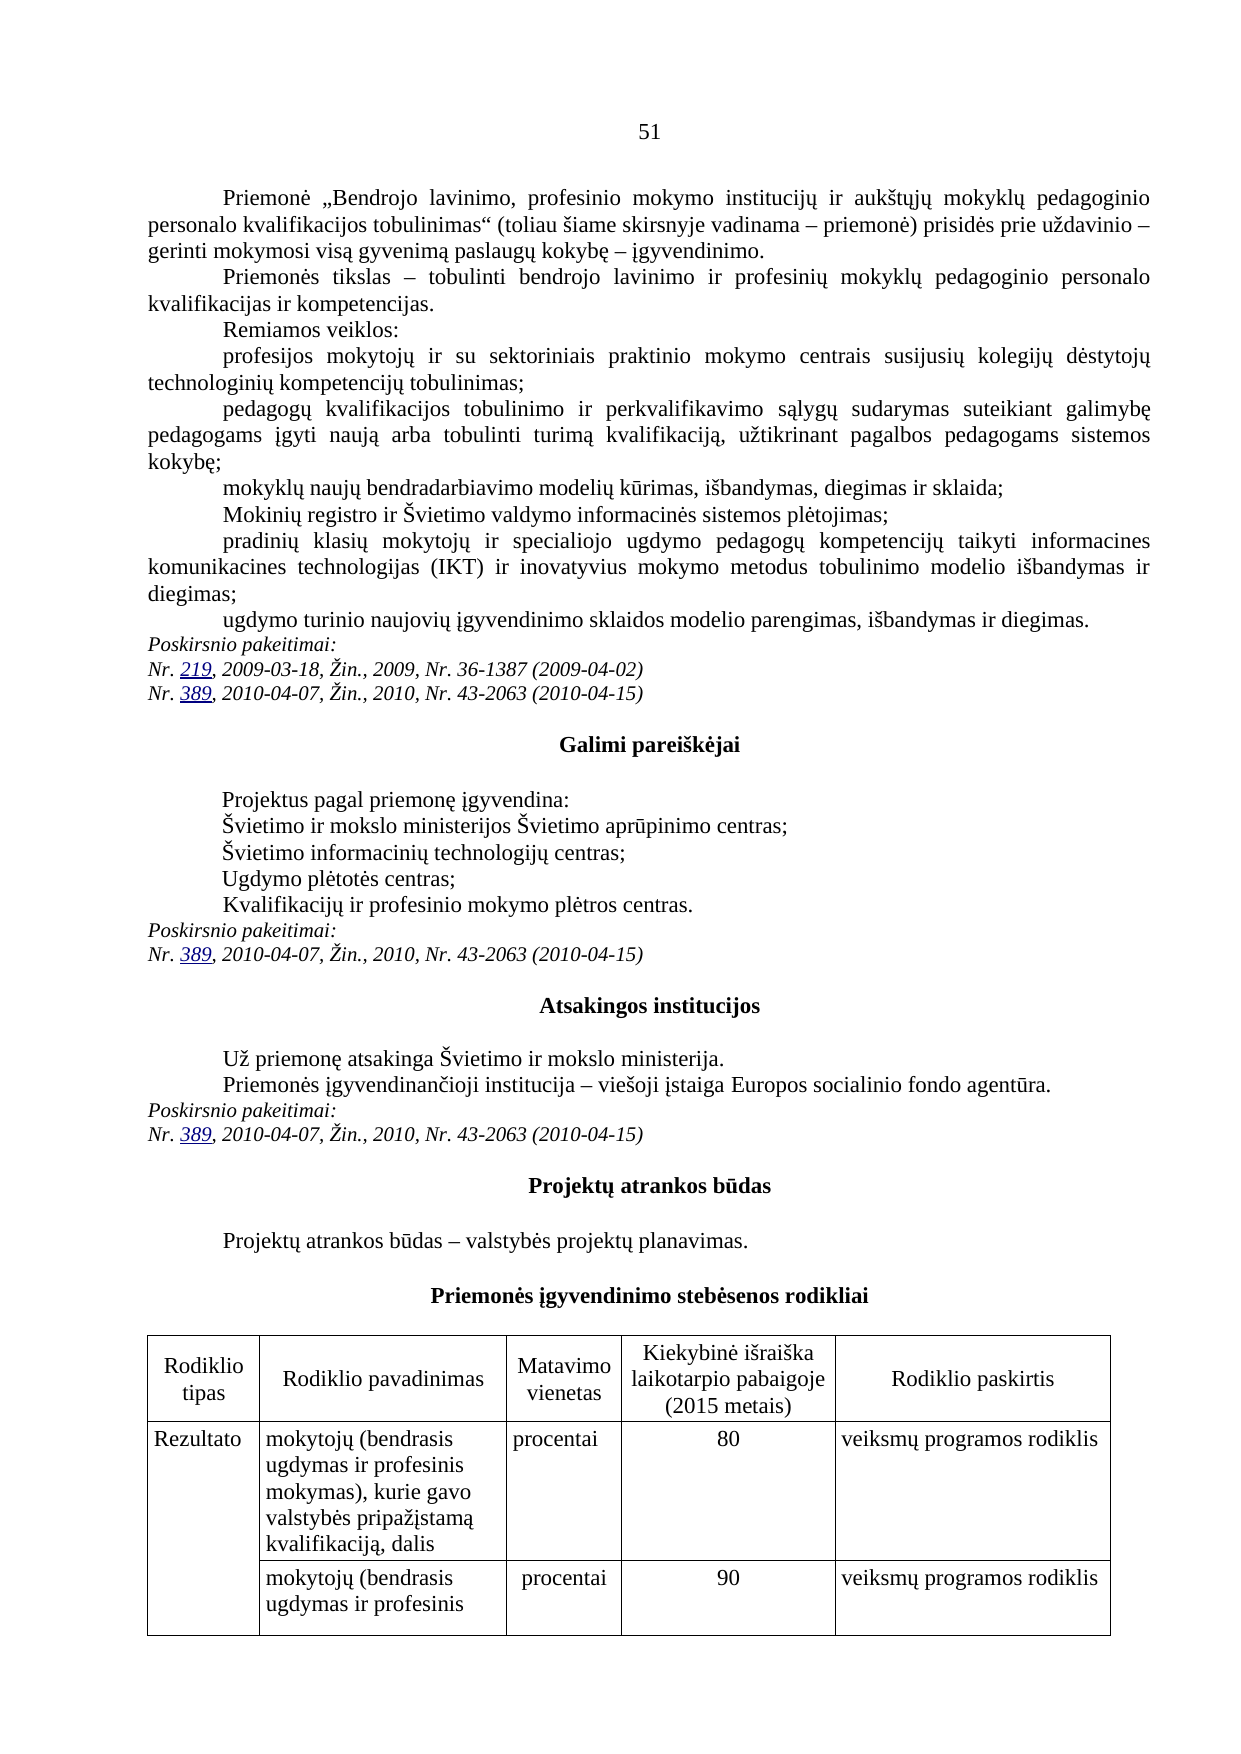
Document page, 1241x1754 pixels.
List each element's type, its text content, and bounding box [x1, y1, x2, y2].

text pedagogų kvalifikacijos tobulinimo ir perkvalifikavimo sąlygų sudarymas suteikiant galimybę pedagogams įgyti naują arba tobulinti turimą kvalifikaciją, užtikrinant pagalbos pedagogams sistemos kokybę; [148, 395, 1152, 474]
text Atsakingos institucijos [148, 992, 1152, 1019]
table_header Kiekybinė išraiška laikotarpio pabaigoje (2015 metais) [622, 1336, 835, 1421]
text Projektus pagal priemonę įgyvendina: [148, 786, 1152, 812]
text Poskirsnio pakeitimai: [148, 918, 1152, 942]
text Kvalifikacijų ir profesinio mokymo plėtros centras. [148, 891, 1152, 918]
text Už priemonę atsakinga Švietimo ir mokslo ministerija. [148, 1045, 1152, 1071]
text mokyklų naujų bendradarbiavimo modelių kūrimas, išbandymas, diegimas ir sklaida; [148, 474, 1152, 501]
text Nr. 219, 2009-03-18, Žin., 2009, Nr. 36-1387 (2009-04-02) [148, 656, 1152, 681]
table_cell Rezultato [148, 1422, 259, 1635]
text Švietimo informacinių technologijų centras; [148, 839, 1152, 865]
table_header Rodiklio paskirtis [836, 1336, 1110, 1421]
table_cell procentai [507, 1561, 621, 1635]
text Ugdymo plėtotės centras; [148, 865, 1152, 891]
text Priemonės įgyvendinančioji institucija – viešoji įstaiga Europos socialinio fondo agentūra. [148, 1071, 1152, 1098]
text Nr. 389, 2010-04-07, Žin., 2010, Nr. 43-2063 (2010-04-15) [148, 1122, 1152, 1146]
text profesijos mokytojų ir su sektoriniais praktinio mokymo centrais susijusių kolegijų dėstytojų technologinių kompetencijų tobulinimas; [148, 342, 1152, 395]
text Priemonės tikslas – tobulinti bendrojo lavinimo ir profesinių mokyklų pedagoginio personalo kvalifikacijas ir kompetencijas. [148, 263, 1152, 316]
text Nr. 389, 2010-04-07, Žin., 2010, Nr. 43-2063 (2010-04-15) [148, 942, 1152, 966]
text Švietimo ir mokslo ministerijos Švietimo aprūpinimo centras; [148, 812, 1152, 839]
table_cell mokytojų (bendrasis ugdymas ir profesinis mokymas), kurie gavo valstybės pripažįstamą kvalifikaciją, dalis [260, 1422, 506, 1560]
text Projektų atrankos būdas [148, 1172, 1152, 1198]
table_cell veiksmų programos rodiklis [836, 1561, 1110, 1635]
text Remiamos veiklos: [148, 316, 1152, 342]
table_cell procentai [507, 1422, 621, 1560]
text Galimi pareiškėjai [148, 731, 1152, 757]
text Projektų atrankos būdas – valstybės projektų planavimas. [148, 1227, 1152, 1254]
text Poskirsnio pakeitimai: [148, 1098, 1152, 1122]
table_header Rodiklio tipas [148, 1336, 259, 1421]
table_cell mokytojų (bendrasis ugdymas ir profesinis [260, 1561, 506, 1635]
table_header Rodiklio pavadinimas [260, 1336, 506, 1421]
text pradinių klasių mokytojų ir specialiojo ugdymo pedagogų kompetencijų taikyti informacines komunikacines technologijas (IKT) ir inovatyvius mokymo metodus tobulinimo modelio išbandymas ir diegimas; [148, 527, 1152, 606]
table_cell 90 [622, 1561, 835, 1635]
table_header Matavimo vienetas [507, 1336, 621, 1421]
text Priemonė „Bendrojo lavinimo, profesinio mokymo institucijų ir aukštųjų mokyklų pedagoginio personalo kvalifikacijos tobulinimas“ (toliau šiame skirsnyje vadinama – priemonė) prisidės prie uždavinio – gerinti mokymosi visą gyvenimą paslaugų kokybę – įgyvendinimo. [148, 184, 1152, 263]
text Nr. 389, 2010-04-07, Žin., 2010, Nr. 43-2063 (2010-04-15) [148, 681, 1152, 704]
table_cell 80 [622, 1422, 835, 1560]
text ugdymo turinio naujovių įgyvendinimo sklaidos modelio parengimas, išbandymas ir diegimas. [148, 606, 1152, 632]
text Poskirsnio pakeitimai: [148, 632, 1152, 656]
text Priemonės įgyvendinimo stebėsenos rodikliai [148, 1282, 1152, 1309]
table_cell veiksmų programos rodiklis [836, 1422, 1110, 1560]
text Mokinių registro ir Švietimo valdymo informacinės sistemos plėtojimas; [148, 501, 1152, 527]
